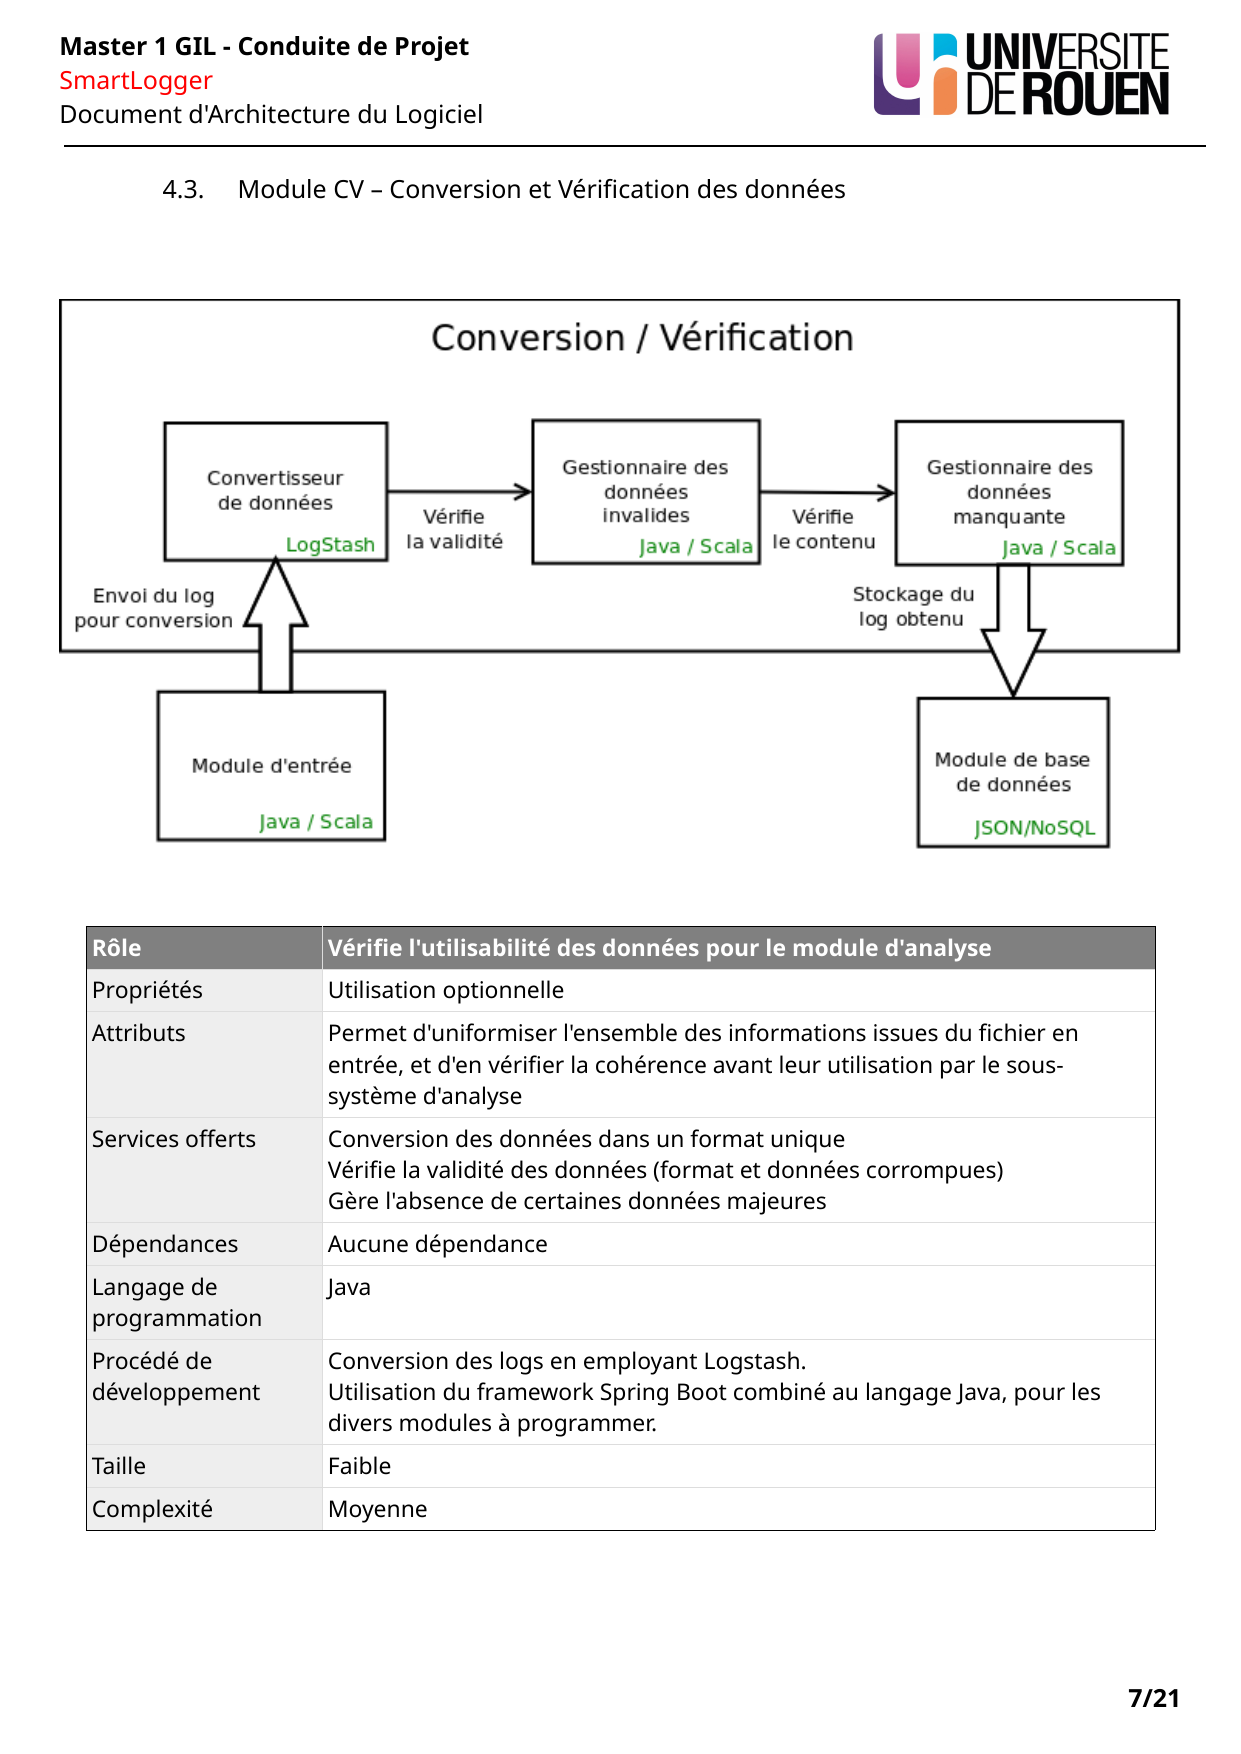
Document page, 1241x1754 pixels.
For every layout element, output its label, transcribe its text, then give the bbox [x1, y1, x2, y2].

table_cell Utilisation optionnelle [323, 970, 1155, 1011]
subtitle Module CV – Conversion et Vérification des données [162, 172, 1181, 206]
table_header Vérifie l'utilisabilité des données pour le module d'analyse [323, 927, 1155, 969]
table_cell Propriétés [87, 970, 322, 1011]
picture [59, 299, 1182, 858]
table_cell Permet d'uniformiser l'ensemble des informations issues du fichier en entrée, et d'en vérifier la cohérence avant leur utilisation par le sous-système d'analyse [323, 1012, 1155, 1117]
table_cell Langage de programmation [87, 1266, 322, 1339]
table_cell Java [323, 1266, 1155, 1339]
table_cell Dépendances [87, 1223, 322, 1265]
table_cell Moyenne [323, 1488, 1155, 1530]
picture [872, 32, 1170, 118]
table_cell Conversion des logs en employant Logstash. Utilisation du framework Spring Boot combiné au langage Java, pour les divers modules à programmer. [323, 1340, 1155, 1444]
table_cell Procédé de développement [87, 1340, 322, 1444]
table_cell Faible [323, 1445, 1155, 1487]
table_cell Taille [87, 1445, 322, 1487]
table_cell Complexité [87, 1488, 322, 1530]
table_cell Services offerts [87, 1118, 322, 1222]
table_cell Attributs [87, 1012, 322, 1117]
table_header Rôle [87, 927, 322, 969]
table_cell Conversion des données dans un format unique Vérifie la validité des données (format et données corrompues) Gère l'absence de certaines données majeures [323, 1118, 1155, 1222]
table_cell Aucune dépendance [323, 1223, 1155, 1265]
